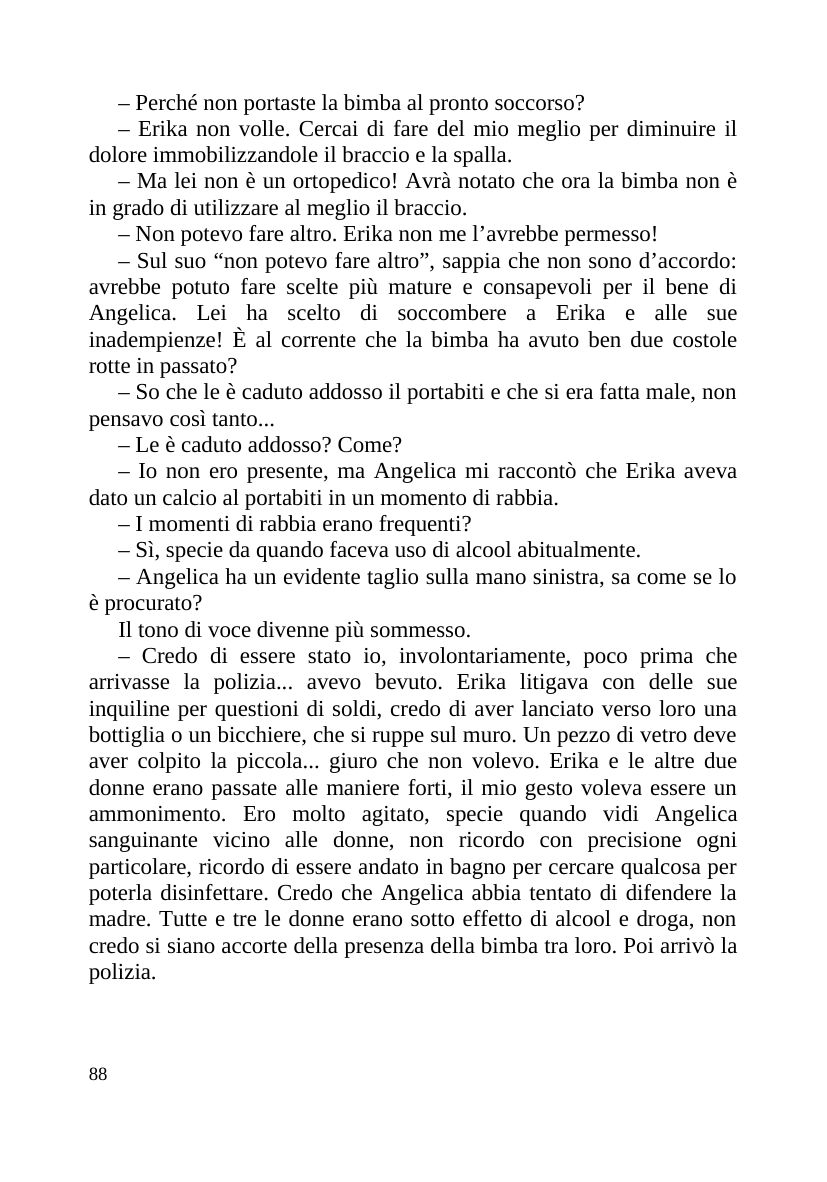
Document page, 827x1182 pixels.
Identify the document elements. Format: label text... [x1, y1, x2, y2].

text – So che le è caduto addosso il portabiti e che si era fatta male, non pensavo così tanto... [88, 378, 738, 431]
text – Non potevo fare altro. Erika non me l’avrebbe permesso! [88, 220, 738, 247]
text – Ma lei non è un ortopedico! Avrà notato che ora la bimba non è in grado di utilizzare al meglio il braccio. [88, 168, 738, 220]
text – I momenti di rabbia erano frequenti? [88, 510, 738, 537]
text – Sì, specie da quando faceva uso di alcool abitualmente. [88, 537, 738, 563]
text – Erika non volle. Cercai di fare del mio meglio per diminuire il dolore immobilizzandole il braccio e la spalla. [88, 115, 738, 168]
text Il tono di voce divenne più sommesso. [88, 616, 738, 642]
text – Angelica ha un evidente taglio sulla mano sinistra, sa come se lo è procurato? [88, 563, 738, 616]
text – Io non ero presente, ma Angelica mi raccontò che Erika aveva dato un calcio al portabiti in un momento di rabbia. [88, 457, 738, 510]
text – Credo di essere stato io, involontariamente, poco prima che arrivasse la polizia... avevo bevuto. Erika litigava con delle sue inquiline per questioni di soldi, credo di aver lanciato verso loro una bottiglia o un bicchiere, che si ruppe sul muro. Un pezzo di vetro deve aver colpito la piccola... giuro che non volevo. Erika e le altre due donne erano passate alle maniere forti, il mio gesto voleva essere un ammonimento. Ero molto agitato, specie quando vidi Angelica sanguinante vicino alle donne, non ricordo con precisione ogni particolare, ricordo di essere andato in bagno per cercare qualcosa per poterla disinfettare. Credo che Angelica abbia tentato di difendere la madre. Tutte e tre le donne erano sotto effetto di alcool e droga, non credo si siano accorte della presenza della bimba tra loro. Poi arrivò la polizia. [88, 642, 738, 984]
text – Le è caduto addosso? Come? [88, 431, 738, 457]
text – Sul suo “non potevo fare altro”, sappia che non sono d’accordo: avrebbe potuto fare scelte più mature e consapevoli per il bene di Angelica. Lei ha scelto di soccombere a Erika e alle sue inadempienze! è al corrente che la bimba ha avuto ben due costole rotte in passato? [88, 247, 738, 378]
text – Perché non portaste la bimba al pronto soccorso? [88, 88, 738, 115]
